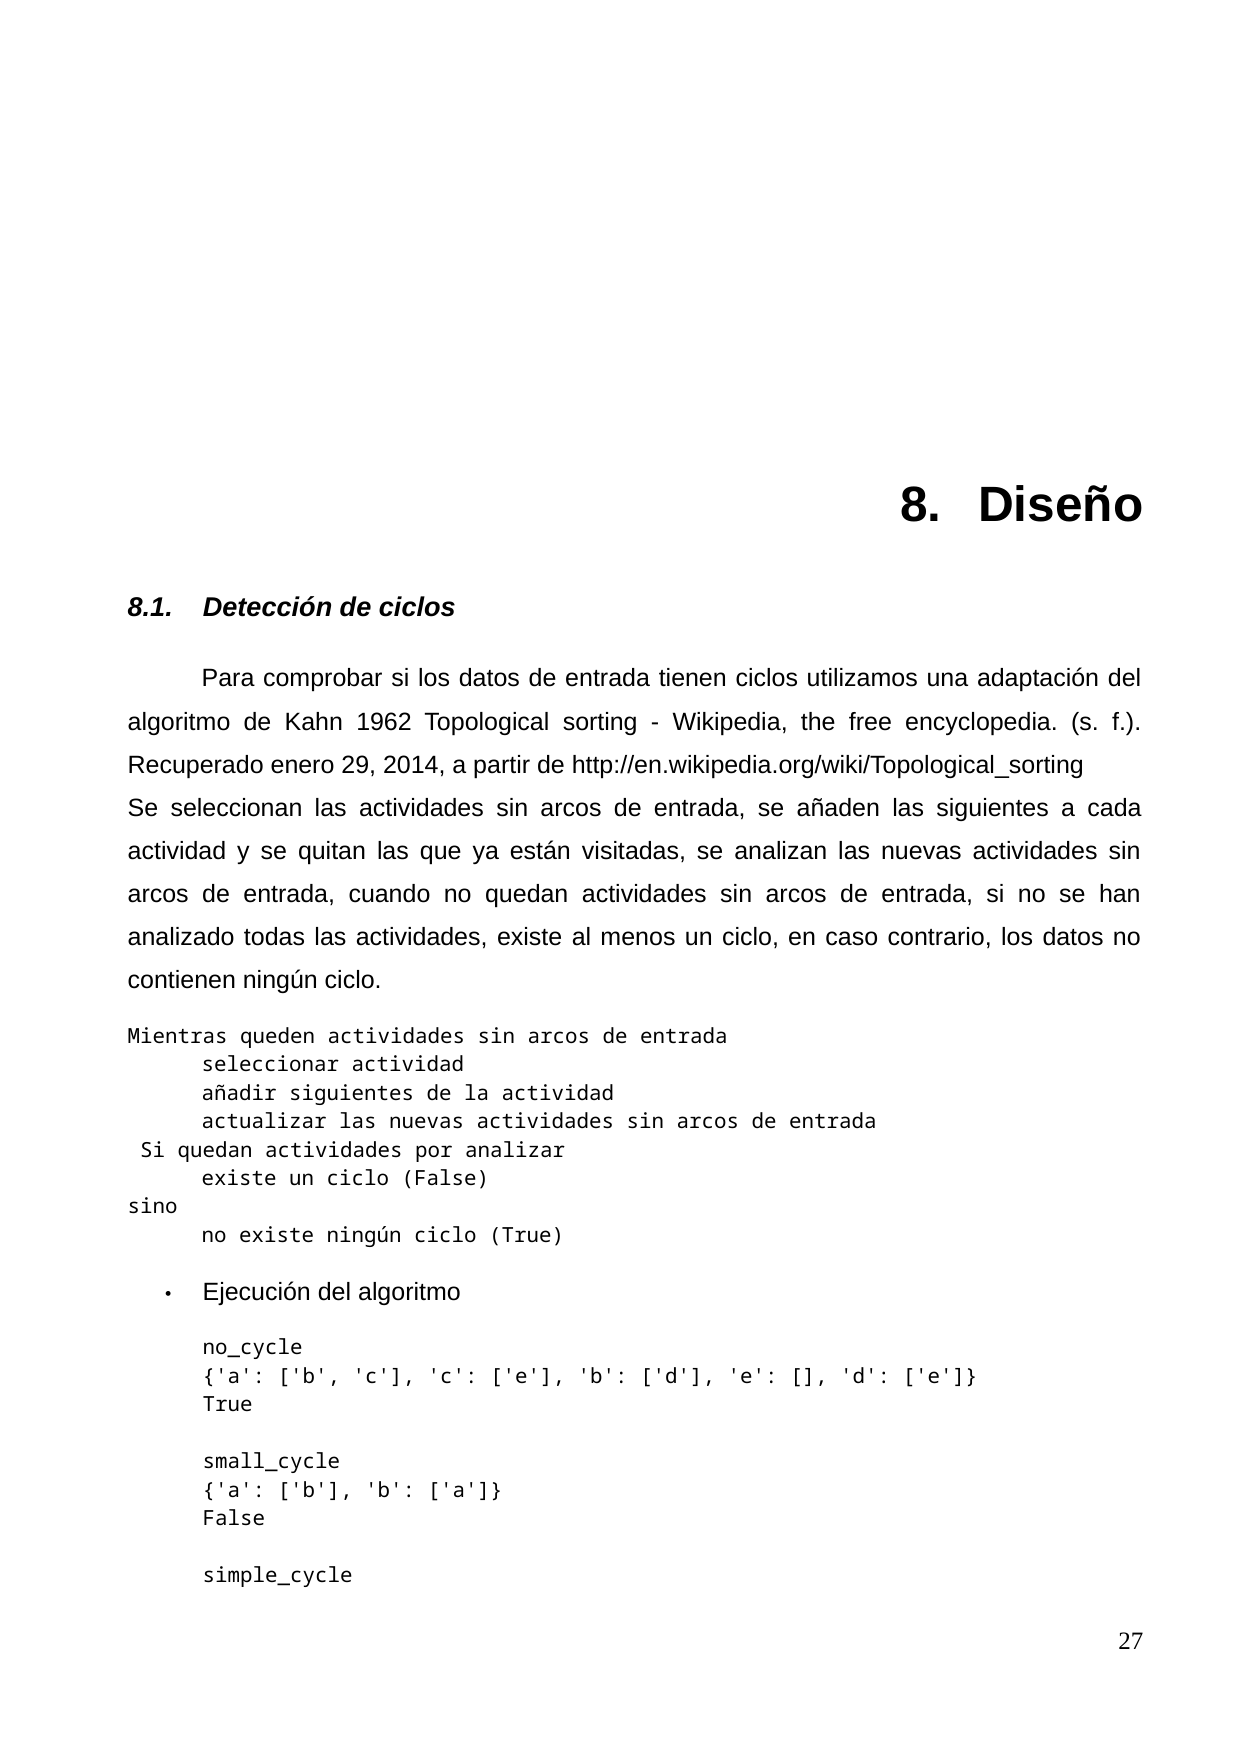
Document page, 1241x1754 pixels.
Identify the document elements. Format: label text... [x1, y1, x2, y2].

text seleccionar actividad [127, 1049, 1143, 1078]
subtitle Detección de ciclos [127, 591, 1143, 622]
list small_cycle [165, 1446, 1143, 1475]
text Para comprobar si los datos de entrada tienen ciclos utilizamos una adaptación del algoritmo de Kahn 1962 Topological sorting - Wikipedia, the free encyclopedia. (s. f.). Recuperado enero 29, 2014, a partir de http://en.wikipedia.org/wiki/Topological_sorting [127, 663, 1143, 778]
text sino [127, 1192, 1143, 1220]
list {'a': ['b', 'c'], 'c': ['e'], 'b': ['d'], 'e': [], 'd': ['e']} [165, 1361, 1143, 1389]
list {'a': ['b'], 'b': ['a']} [165, 1475, 1143, 1503]
text añadir siguientes de la actividad [127, 1078, 1143, 1106]
subtitle Diseño [127, 475, 1143, 532]
text Mientras queden actividades sin arcos de entrada [127, 1021, 1143, 1049]
list False [165, 1503, 1143, 1532]
text actualizar las nuevas actividades sin arcos de entrada [127, 1106, 1143, 1135]
text Si quedan actividades por analizar [127, 1135, 1143, 1163]
list True [165, 1389, 1143, 1418]
list Ejecución del algoritmo [165, 1277, 1143, 1306]
text no existe ningún ciclo (True) [127, 1220, 1143, 1248]
text existe un ciclo (False) [127, 1163, 1143, 1192]
text Se seleccionan las actividades sin arcos de entrada, se añaden las siguientes a cada actividad y se quitan las que ya están visitadas, se analizan las nuevas actividades sin arcos de entrada, cuando no quedan actividades sin arcos de entrada, si no se han analizado todas las actividades, existe al menos un ciclo, en caso contrario, los datos no contienen ningún ciclo. [127, 793, 1143, 994]
list no_cycle [165, 1332, 1143, 1361]
list simple_cycle [165, 1560, 1143, 1588]
